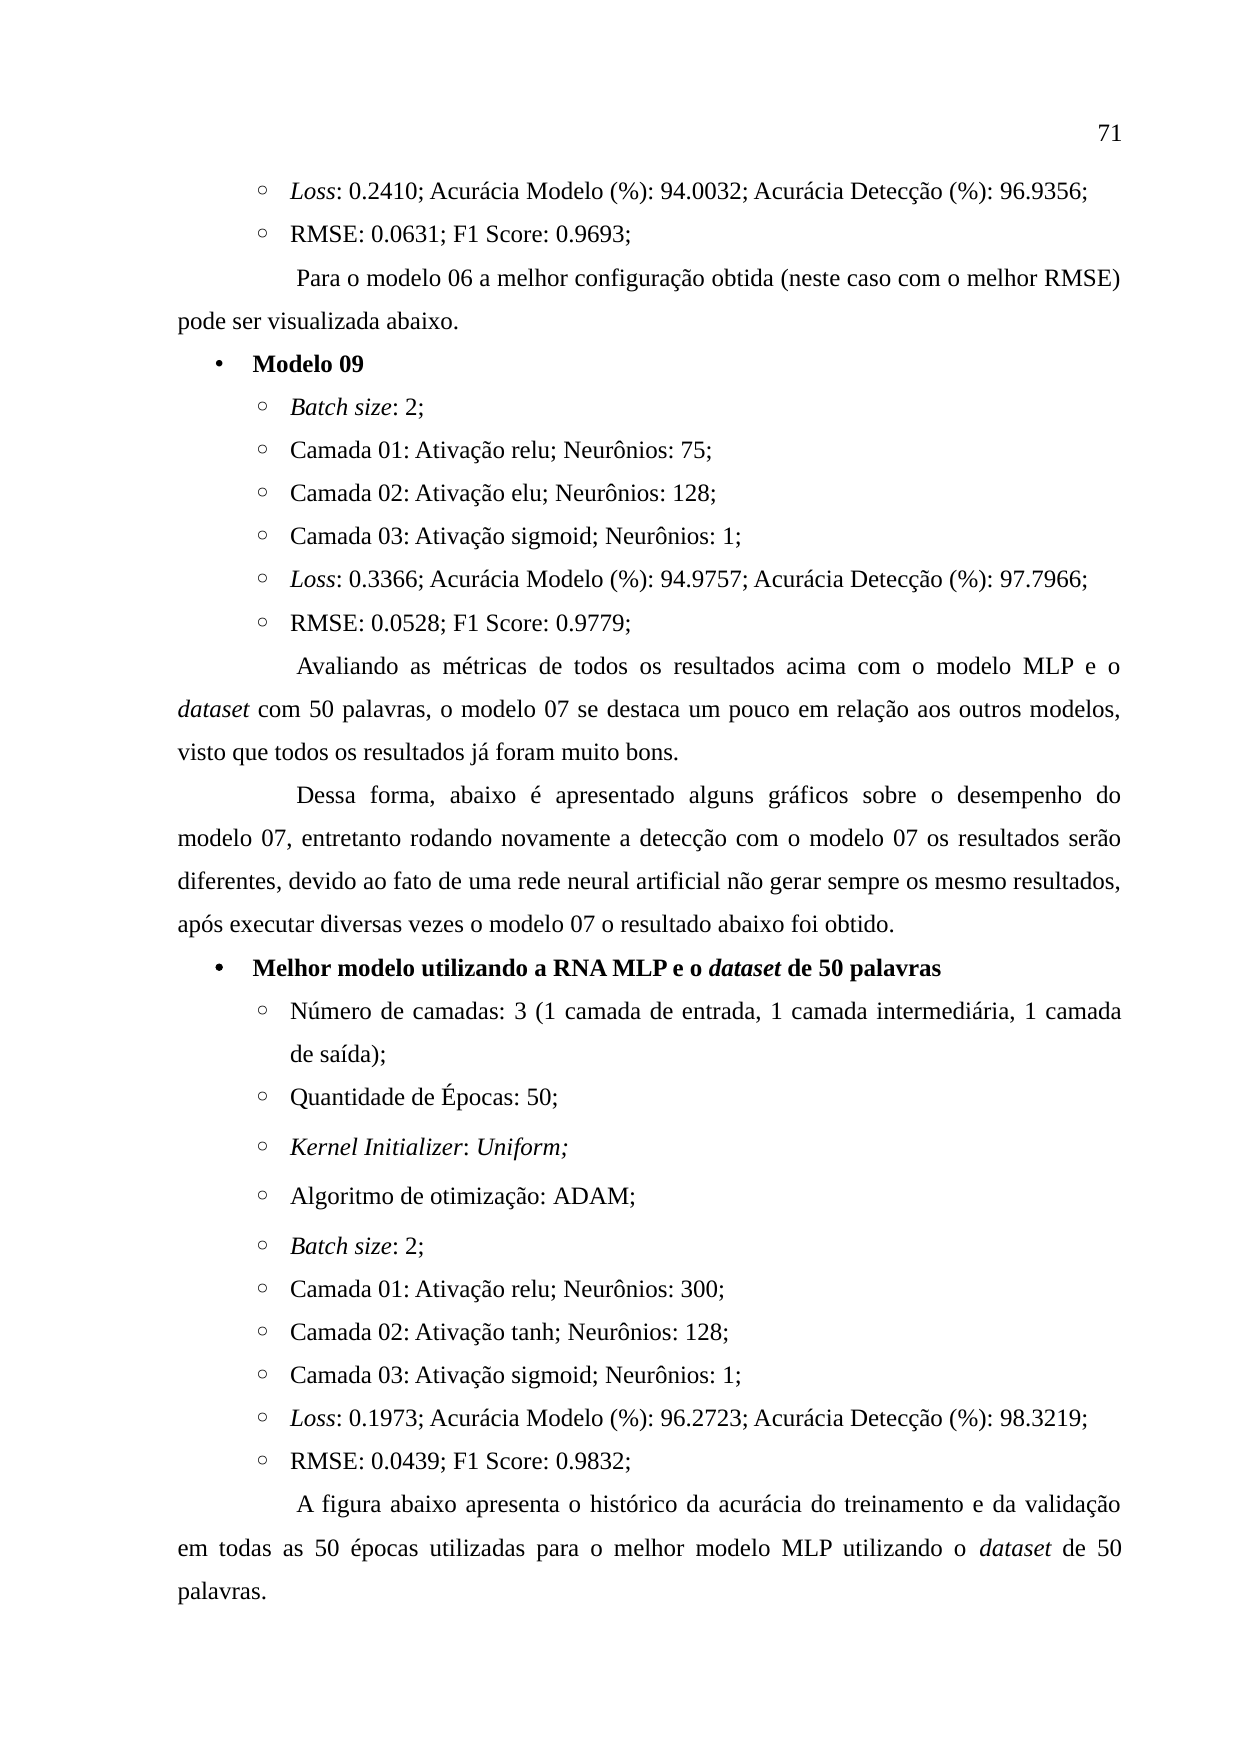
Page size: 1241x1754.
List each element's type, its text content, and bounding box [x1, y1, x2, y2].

list Camada 03: Ativação sigmoid; Neurônios: 1; [252, 1360, 1122, 1389]
list Quantidade de Épocas: 50; [252, 1082, 1122, 1111]
list Camada 01: Ativação relu; Neurônios: 300; [252, 1274, 1122, 1303]
list Batch size: 2; [252, 1231, 1122, 1259]
list Modelo 09 [215, 349, 1122, 378]
list RMSE: 0.0631; F1 Score: 0.9693; [252, 219, 1122, 248]
text Avaliando as métricas de todos os resultados acima com o modelo MLP e o dataset com 50 palavras, o modelo 07 se destaca um pouco em relação aos outros modelos, visto que todos os resultados já foram muito bons. [177, 651, 1122, 766]
list RMSE: 0.0439; F1 Score: 0.9832; [252, 1446, 1122, 1475]
list Número de camadas: 3 (1 camada de entrada, 1 camada intermediária, 1 camada de saída); [252, 996, 1122, 1068]
list Camada 02: Ativação elu; Neurônios: 128; [252, 478, 1122, 507]
list Camada 03: Ativação sigmoid; Neurônios: 1; [252, 521, 1122, 550]
list Kernel Initializer: Uniform; [252, 1132, 1122, 1160]
text Dessa forma, abaixo é apresentado alguns gráficos sobre o desempenho do modelo 07, entretanto rodando novamente a detecção com o modelo 07 os resultados serão diferentes, devido ao fato de uma rede neural artificial não gerar sempre os mesmo resultados, após executar diversas vezes o modelo 07 o resultado abaixo foi obtido. [177, 780, 1122, 938]
list Loss: 0.2410; Acurácia Modelo (%): 94.0032; Acurácia Detecção (%): 96.9356; [252, 176, 1122, 205]
text A figura abaixo apresenta o histórico da acurácia do treinamento e da validação em todas as 50 épocas utilizadas para o melhor modelo MLP utilizando o dataset de 50 palavras. [177, 1489, 1122, 1604]
list Camada 01: Ativação relu; Neurônios: 75; [252, 435, 1122, 464]
list Camada 02: Ativação tanh; Neurônios: 128; [252, 1317, 1122, 1346]
list Loss: 0.1973; Acurácia Modelo (%): 96.2723; Acurácia Detecção (%): 98.3219; [252, 1403, 1122, 1432]
text Para o modelo 06 a melhor configuração obtida (neste caso com o melhor RMSE) pode ser visualizada abaixo. [177, 263, 1122, 334]
list Melhor modelo utilizando a RNA MLP e o dataset de 50 palavras [215, 953, 1122, 981]
list RMSE: 0.0528; F1 Score: 0.9779; [252, 608, 1122, 636]
list Loss: 0.3366; Acurácia Modelo (%): 94.9757; Acurácia Detecção (%): 97.7966; [252, 564, 1122, 593]
list Batch size: 2; [252, 392, 1122, 421]
list Algoritmo de otimização: ADAM; [252, 1181, 1122, 1210]
